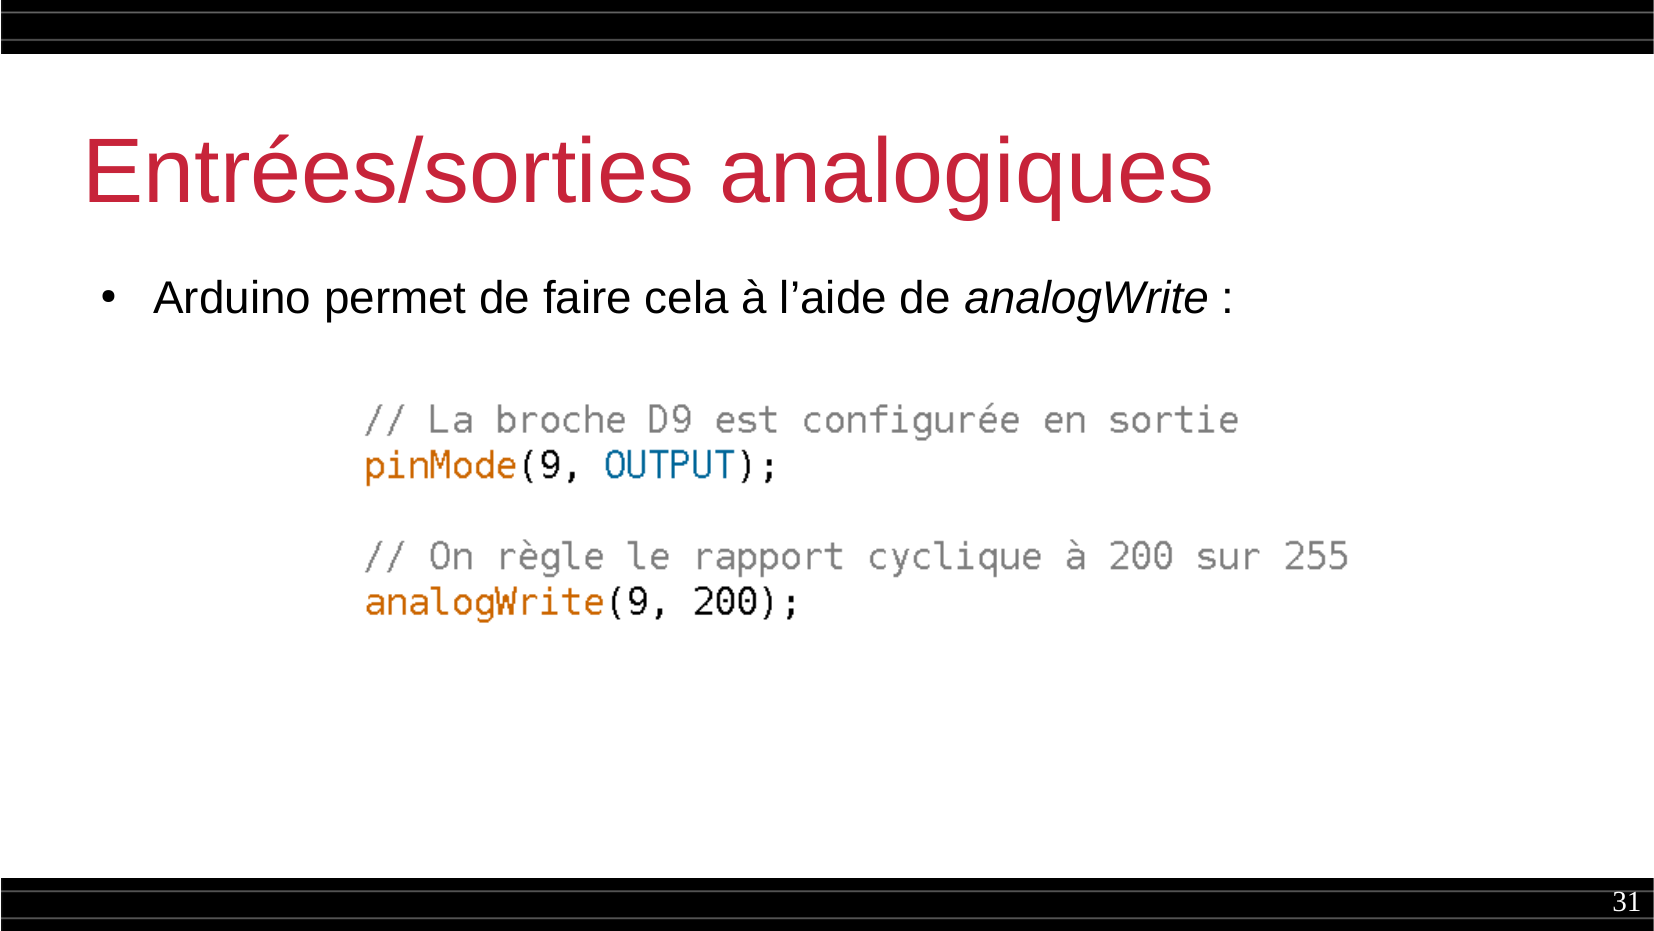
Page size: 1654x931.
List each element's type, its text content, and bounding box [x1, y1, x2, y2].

list Arduino permet de faire cela à l’aide de analogWrite : [82, 271, 1571, 758]
picture [1, 878, 1654, 931]
title Entrées/sorties analogiques [82, 92, 1571, 249]
picture [342, 389, 1355, 648]
picture [1, 0, 1654, 54]
